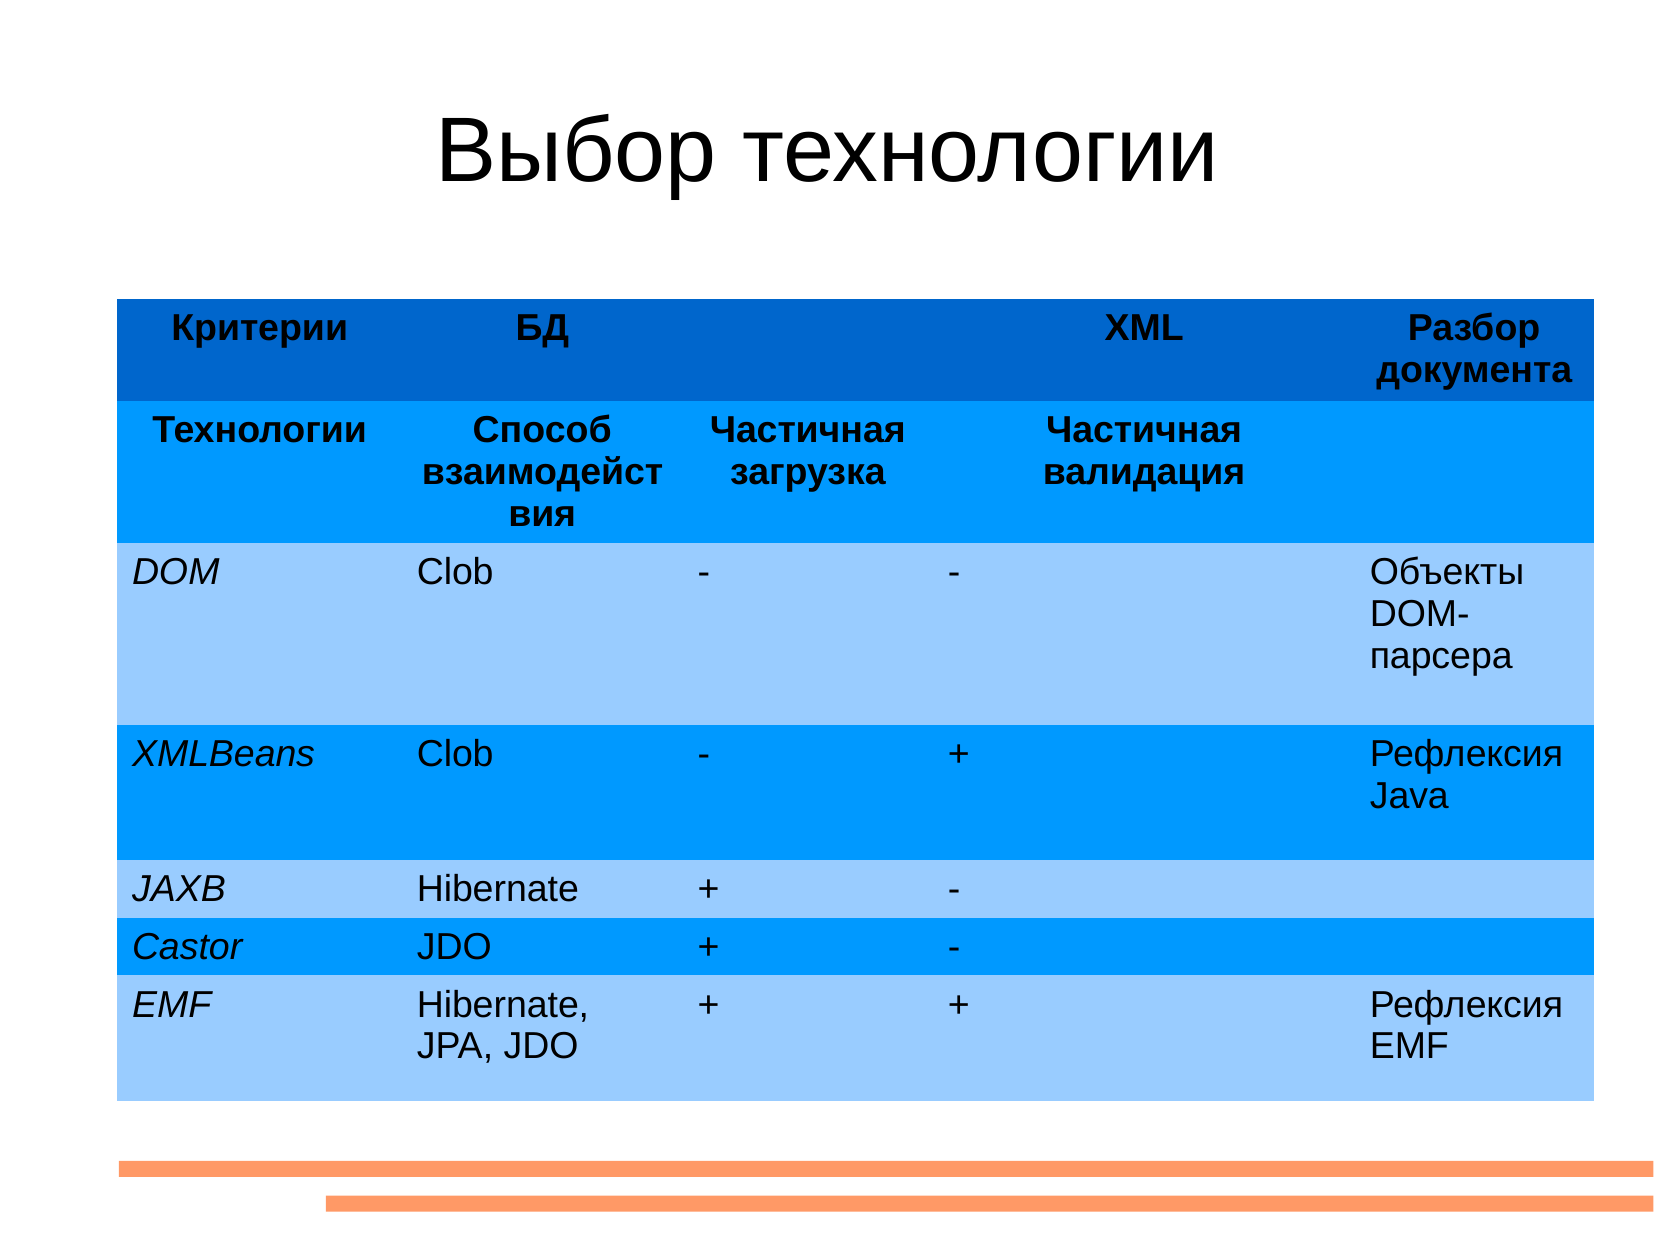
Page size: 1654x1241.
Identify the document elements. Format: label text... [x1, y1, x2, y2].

table_cell + [683, 860, 933, 918]
table_cell Частичная валидация [933, 401, 1355, 543]
table_cell XMLBeans [117, 725, 402, 860]
table_cell - [933, 860, 1355, 918]
table_header [683, 299, 933, 401]
table_cell [1355, 860, 1594, 918]
table_cell Hibernate [402, 860, 683, 918]
table_cell JAXB [117, 860, 402, 918]
table_cell Castor [117, 918, 402, 975]
table_cell + [933, 725, 1355, 860]
table_cell Частичная загрузка [683, 401, 933, 543]
table_cell Способ взаимодействия [402, 401, 683, 543]
table_header XML [933, 299, 1355, 401]
table_cell Технологии [117, 401, 402, 543]
table_cell - [683, 543, 933, 725]
table_cell Рефлексия EMF [1355, 975, 1594, 1101]
table_cell Объекты DOM-парсера [1355, 543, 1594, 725]
table_cell Clob [402, 725, 683, 860]
table_cell - [683, 725, 933, 860]
table_cell EMF [117, 975, 402, 1101]
table_cell + [683, 975, 933, 1101]
table_header БД [402, 299, 683, 401]
table_cell - [933, 543, 1355, 725]
table_cell [1355, 401, 1594, 543]
table_cell DOM [117, 543, 402, 725]
title Выбор технологии [121, 46, 1534, 254]
table_header Разбор документа [1355, 299, 1594, 401]
table_cell + [683, 918, 933, 975]
table_cell Clob [402, 543, 683, 725]
table_cell [1355, 918, 1594, 975]
table_header Критерии [117, 299, 402, 401]
table_cell Hibernate, JPA, JDO [402, 975, 683, 1101]
table_cell Рефлексия Java [1355, 725, 1594, 860]
table_cell - [933, 918, 1355, 975]
table_cell JDO [402, 918, 683, 975]
table_cell + [933, 975, 1355, 1101]
